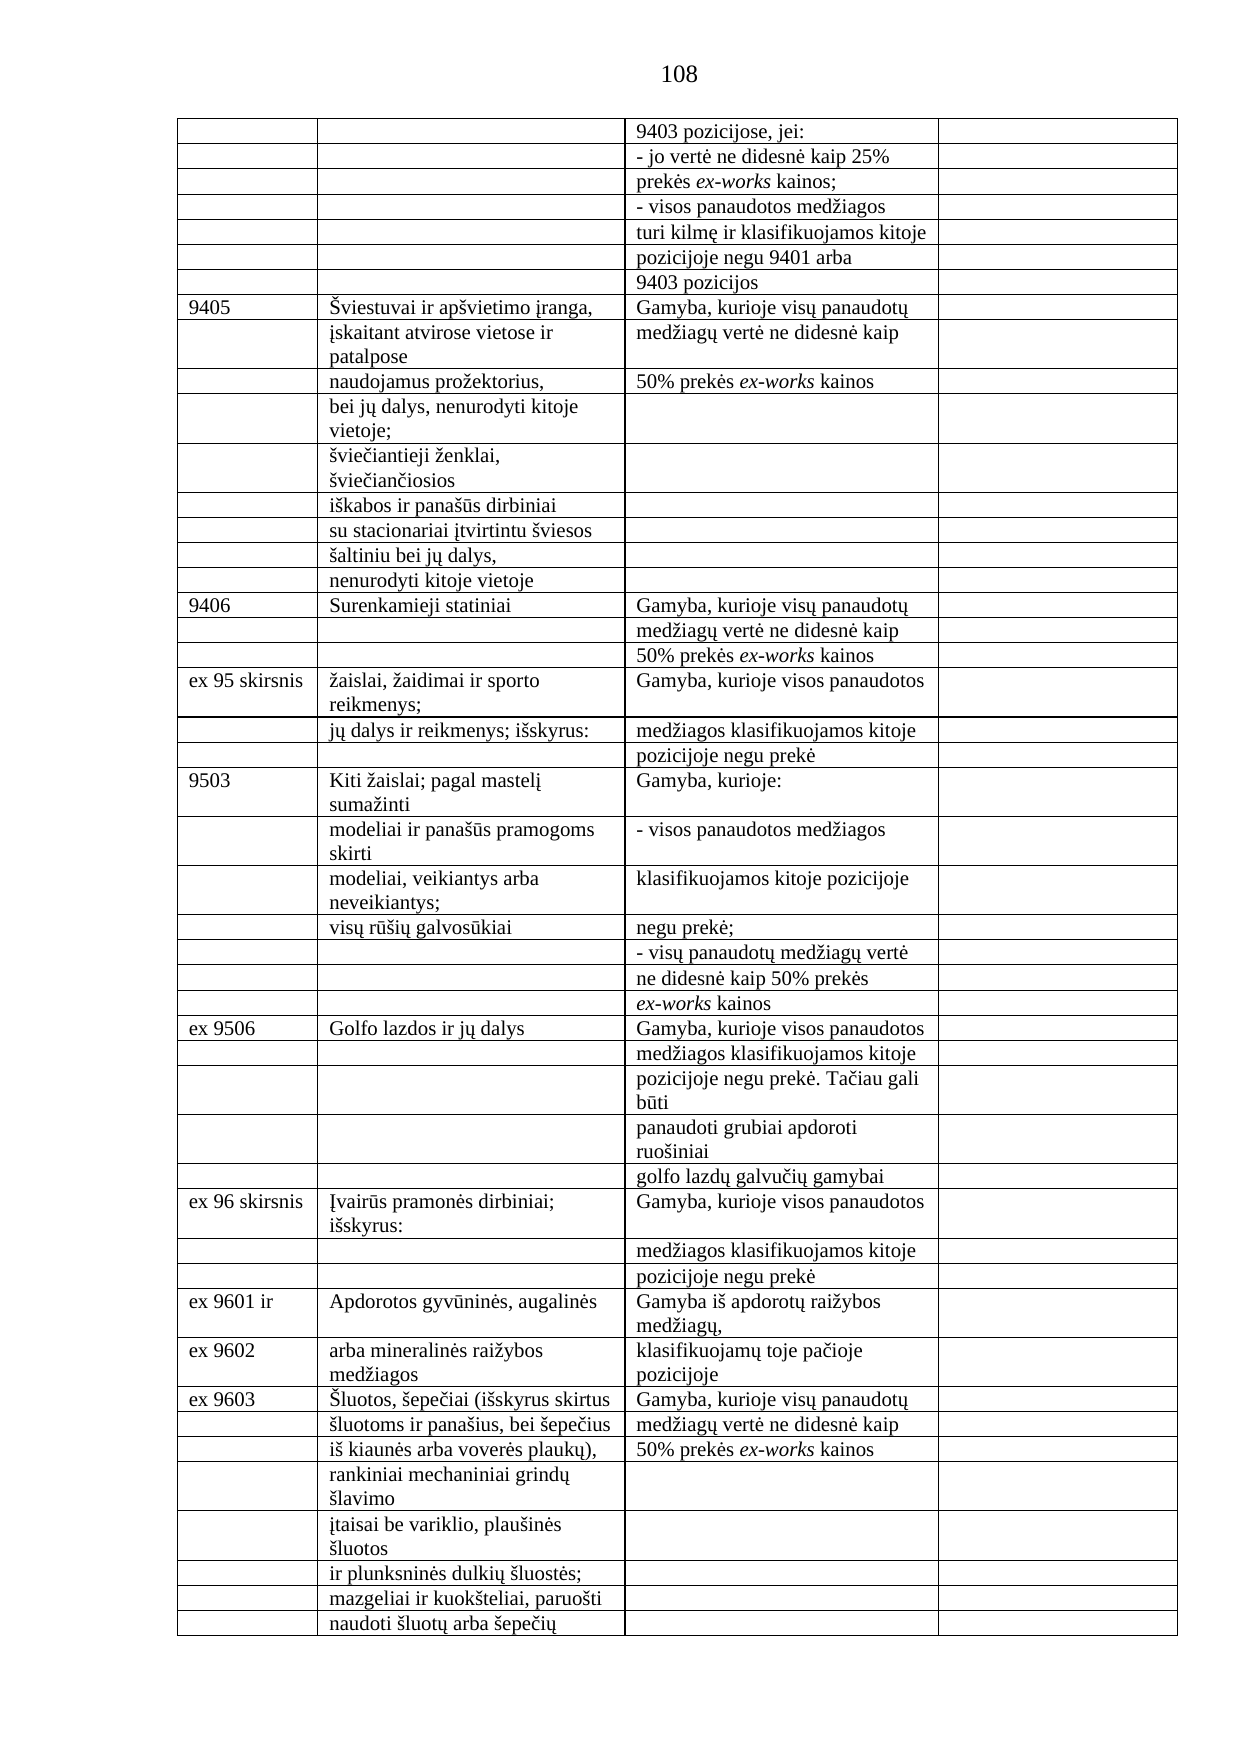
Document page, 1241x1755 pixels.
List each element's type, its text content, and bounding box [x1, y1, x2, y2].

table_cell [939, 493, 1177, 517]
table_cell ir plunksninės dulkių šluostės; [318, 1561, 624, 1585]
table_cell [939, 643, 1177, 667]
table_cell [318, 991, 624, 1014]
table_cell ex 9506 [178, 1016, 317, 1040]
table_cell 50% prekės ex-works kainos [626, 643, 938, 667]
table_cell Gamyba, kurioje: [626, 768, 938, 816]
table_cell rankiniai mechaniniai grindų šlavimo [318, 1462, 624, 1510]
table_cell žaislai, žaidimai ir sporto reikmenys; [318, 668, 624, 716]
table_cell [939, 1164, 1177, 1188]
table_cell [178, 866, 317, 914]
table_cell modeliai, veikiantys arba neveikiantys; [318, 866, 624, 914]
table_cell įtaisai be variklio, plaušinės šluotos [318, 1511, 624, 1559]
table_cell Šluotos, šepečiai (išskyrus skirtus [318, 1387, 624, 1411]
table_cell ex-works kainos [626, 991, 938, 1014]
table_cell [626, 1462, 938, 1510]
table_cell [178, 444, 317, 492]
table_cell pozicijoje negu 9401 arba [626, 245, 938, 269]
table_cell šaltiniu bei jų dalys, [318, 543, 624, 567]
table_cell šviečiantieji ženklai, šviečiančiosios [318, 444, 624, 492]
table_cell [939, 119, 1177, 143]
table_cell modeliai ir panašūs pramogoms skirti [318, 817, 624, 865]
table_cell Gamyba, kurioje visų panaudotų [626, 593, 938, 617]
table_cell [939, 1189, 1177, 1237]
table_cell [939, 866, 1177, 914]
table_cell [626, 444, 938, 492]
table_cell [178, 1041, 317, 1065]
table_cell [939, 369, 1177, 393]
table_cell [939, 295, 1177, 319]
table_cell turi kilmę ir klasifikuojamos kitoje [626, 220, 938, 244]
table_cell Gamyba, kurioje visos panaudotos [626, 1016, 938, 1040]
table_cell visų rūšių galvosūkiai [318, 915, 624, 939]
table_cell golfo lazdų galvučių gamybai [626, 1164, 938, 1188]
table_cell [318, 220, 624, 244]
table_cell [178, 1586, 317, 1610]
table_cell naudoti šluotų arba šepečių [318, 1611, 624, 1635]
table_cell naudojamus prožektorius, [318, 369, 624, 393]
table_cell pozicijoje negu prekė. Tačiau gali būti [626, 1066, 938, 1114]
table_cell [939, 1412, 1177, 1436]
table_cell [626, 1586, 938, 1610]
table_cell [318, 245, 624, 269]
table_cell pozicijoje negu prekė [626, 1264, 938, 1288]
table_cell [178, 643, 317, 667]
table_cell [178, 618, 317, 642]
table_cell prekės ex-works kainos; [626, 169, 938, 193]
table_cell [318, 144, 624, 168]
table_cell [939, 320, 1177, 368]
table_cell [939, 1239, 1177, 1262]
table_cell įskaitant atvirose vietose ir patalpose [318, 320, 624, 368]
table_cell [939, 817, 1177, 865]
table_cell [178, 940, 317, 964]
table_cell [178, 320, 317, 368]
table_cell 9406 [178, 593, 317, 617]
table_cell [178, 169, 317, 193]
table_cell [178, 817, 317, 865]
table_cell [939, 270, 1177, 294]
table_cell [939, 1437, 1177, 1461]
table_cell medžiagos klasifikuojamos kitoje [626, 1239, 938, 1262]
table_cell [318, 1115, 624, 1163]
table_cell [939, 195, 1177, 218]
table_cell - visų panaudotų medžiagų vertė [626, 940, 938, 964]
table_cell medžiagų vertė ne didesnė kaip [626, 1412, 938, 1436]
table_cell ex 9602 [178, 1338, 317, 1386]
table_cell [178, 1239, 317, 1262]
table_cell [939, 1462, 1177, 1510]
table_cell [178, 245, 317, 269]
table_cell [939, 245, 1177, 269]
table_cell [318, 743, 624, 767]
table_cell [318, 1264, 624, 1288]
table_cell [939, 1264, 1177, 1288]
table_cell [318, 1041, 624, 1065]
table_cell [178, 1066, 317, 1114]
table_cell iš kiaunės arba voverės plaukų), [318, 1437, 624, 1461]
table_cell [178, 1437, 317, 1461]
table_cell Gamyba, kurioje visos panaudotos [626, 1189, 938, 1237]
table_cell [939, 518, 1177, 542]
table_cell ne didesnė kaip 50% prekės [626, 965, 938, 989]
table_cell nenurodyti kitoje vietoje [318, 568, 624, 592]
table_cell [939, 593, 1177, 617]
table_cell [939, 1016, 1177, 1040]
table_cell [939, 768, 1177, 816]
table_cell [178, 568, 317, 592]
table_cell ex 96 skirsnis [178, 1189, 317, 1237]
table_cell [939, 991, 1177, 1014]
table_cell [939, 1289, 1177, 1337]
table_cell [939, 618, 1177, 642]
table_cell medžiagos klasifikuojamos kitoje [626, 1041, 938, 1065]
table_cell [626, 1611, 938, 1635]
table_cell [178, 1412, 317, 1436]
table_cell [318, 965, 624, 989]
table_cell [939, 1041, 1177, 1065]
table_cell 9503 [178, 768, 317, 816]
table_cell [178, 518, 317, 542]
table_cell Gamyba iš apdorotų raižybos medžiagų, [626, 1289, 938, 1337]
table_cell [939, 169, 1177, 193]
table_cell [318, 1066, 624, 1114]
table_cell [939, 543, 1177, 567]
table_cell arba mineralinės raižybos medžiagos [318, 1338, 624, 1386]
table_cell [626, 493, 938, 517]
table_cell Apdorotos gyvūninės, augalinės [318, 1289, 624, 1337]
table_cell [178, 369, 317, 393]
table_cell [178, 1611, 317, 1635]
table_cell [178, 394, 317, 442]
table_cell [178, 119, 317, 143]
table_cell medžiagų vertė ne didesnė kaip [626, 320, 938, 368]
table_cell [178, 991, 317, 1014]
table_cell [178, 718, 317, 742]
table_cell ex 9601 ir [178, 1289, 317, 1337]
table_cell panaudoti grubiai apdoroti ruošiniai [626, 1115, 938, 1163]
table_cell [318, 940, 624, 964]
table_cell Įvairūs pramonės dirbiniai; išskyrus: [318, 1189, 624, 1237]
table_cell [939, 915, 1177, 939]
table_cell [318, 618, 624, 642]
table_cell klasifikuojamos kitoje pozicijoje [626, 866, 938, 914]
table_cell [939, 220, 1177, 244]
table_cell [178, 220, 317, 244]
table_cell [626, 1561, 938, 1585]
table_cell medžiagų vertė ne didesnė kaip [626, 618, 938, 642]
table_cell [939, 1586, 1177, 1610]
table_cell [939, 668, 1177, 716]
table_cell Golfo lazdos ir jų dalys [318, 1016, 624, 1040]
table_cell [178, 1511, 317, 1559]
table_cell [939, 1561, 1177, 1585]
table_cell [939, 1115, 1177, 1163]
table_cell [318, 1164, 624, 1188]
table_cell bei jų dalys, nenurodyti kitoje vietoje; [318, 394, 624, 442]
table_cell [939, 1387, 1177, 1411]
table_cell [318, 195, 624, 218]
table_cell pozicijoje negu prekė [626, 743, 938, 767]
table_cell [939, 1338, 1177, 1386]
table_cell [318, 270, 624, 294]
table_cell 9405 [178, 295, 317, 319]
table_cell [626, 394, 938, 442]
table_cell [318, 643, 624, 667]
table_cell [939, 965, 1177, 989]
table_cell su stacionariai įtvirtintu šviesos [318, 518, 624, 542]
table_cell [626, 1511, 938, 1559]
table_cell jų dalys ir reikmenys; išskyrus: [318, 718, 624, 742]
table_cell [178, 1561, 317, 1585]
table_cell [178, 195, 317, 218]
table_cell [178, 270, 317, 294]
table_cell Gamyba, kurioje visos panaudotos [626, 668, 938, 716]
table_cell Gamyba, kurioje visų panaudotų [626, 295, 938, 319]
table_cell klasifikuojamų toje pačioje pozicijoje [626, 1338, 938, 1386]
table_cell [939, 743, 1177, 767]
table_cell - jo vertė ne didesnė kaip 25% [626, 144, 938, 168]
table_cell [178, 1462, 317, 1510]
table_cell šluotoms ir panašius, bei šepečius [318, 1412, 624, 1436]
table_cell [626, 568, 938, 592]
table_cell 9403 pozicijose, jei: [626, 119, 938, 143]
table_cell [178, 1264, 317, 1288]
table_cell ex 95 skirsnis [178, 668, 317, 716]
table_cell [178, 144, 317, 168]
table_cell [318, 1239, 624, 1262]
table_cell [626, 518, 938, 542]
table_cell [318, 119, 624, 143]
table_cell - visos panaudotos medžiagos [626, 195, 938, 218]
table_cell 50% prekės ex-works kainos [626, 369, 938, 393]
table_cell [939, 1066, 1177, 1114]
table_cell [626, 543, 938, 567]
table_cell [178, 493, 317, 517]
table_cell 50% prekės ex-works kainos [626, 1437, 938, 1461]
table_cell [939, 1611, 1177, 1635]
table_cell [939, 718, 1177, 742]
table_cell mazgeliai ir kuokšteliai, paruošti [318, 1586, 624, 1610]
table_cell [939, 1511, 1177, 1559]
table_cell ex 9603 [178, 1387, 317, 1411]
table_cell [178, 543, 317, 567]
table_cell - visos panaudotos medžiagos [626, 817, 938, 865]
table_cell [178, 1164, 317, 1188]
table_cell [939, 940, 1177, 964]
table_cell [178, 915, 317, 939]
table_cell iškabos ir panašūs dirbiniai [318, 493, 624, 517]
table_cell [318, 169, 624, 193]
table_cell [939, 444, 1177, 492]
table_cell negu prekė; [626, 915, 938, 939]
table_cell [939, 568, 1177, 592]
table_cell [939, 394, 1177, 442]
table_cell Surenkamieji statiniai [318, 593, 624, 617]
table_cell Gamyba, kurioje visų panaudotų [626, 1387, 938, 1411]
table_cell [178, 1115, 317, 1163]
table_cell [178, 743, 317, 767]
table_cell 9403 pozicijos [626, 270, 938, 294]
table_cell Šviestuvai ir apšvietimo įranga, [318, 295, 624, 319]
table_cell [939, 144, 1177, 168]
table_cell [178, 965, 317, 989]
table_cell Kiti žaislai; pagal mastelį sumažinti [318, 768, 624, 816]
table_cell medžiagos klasifikuojamos kitoje [626, 718, 938, 742]
